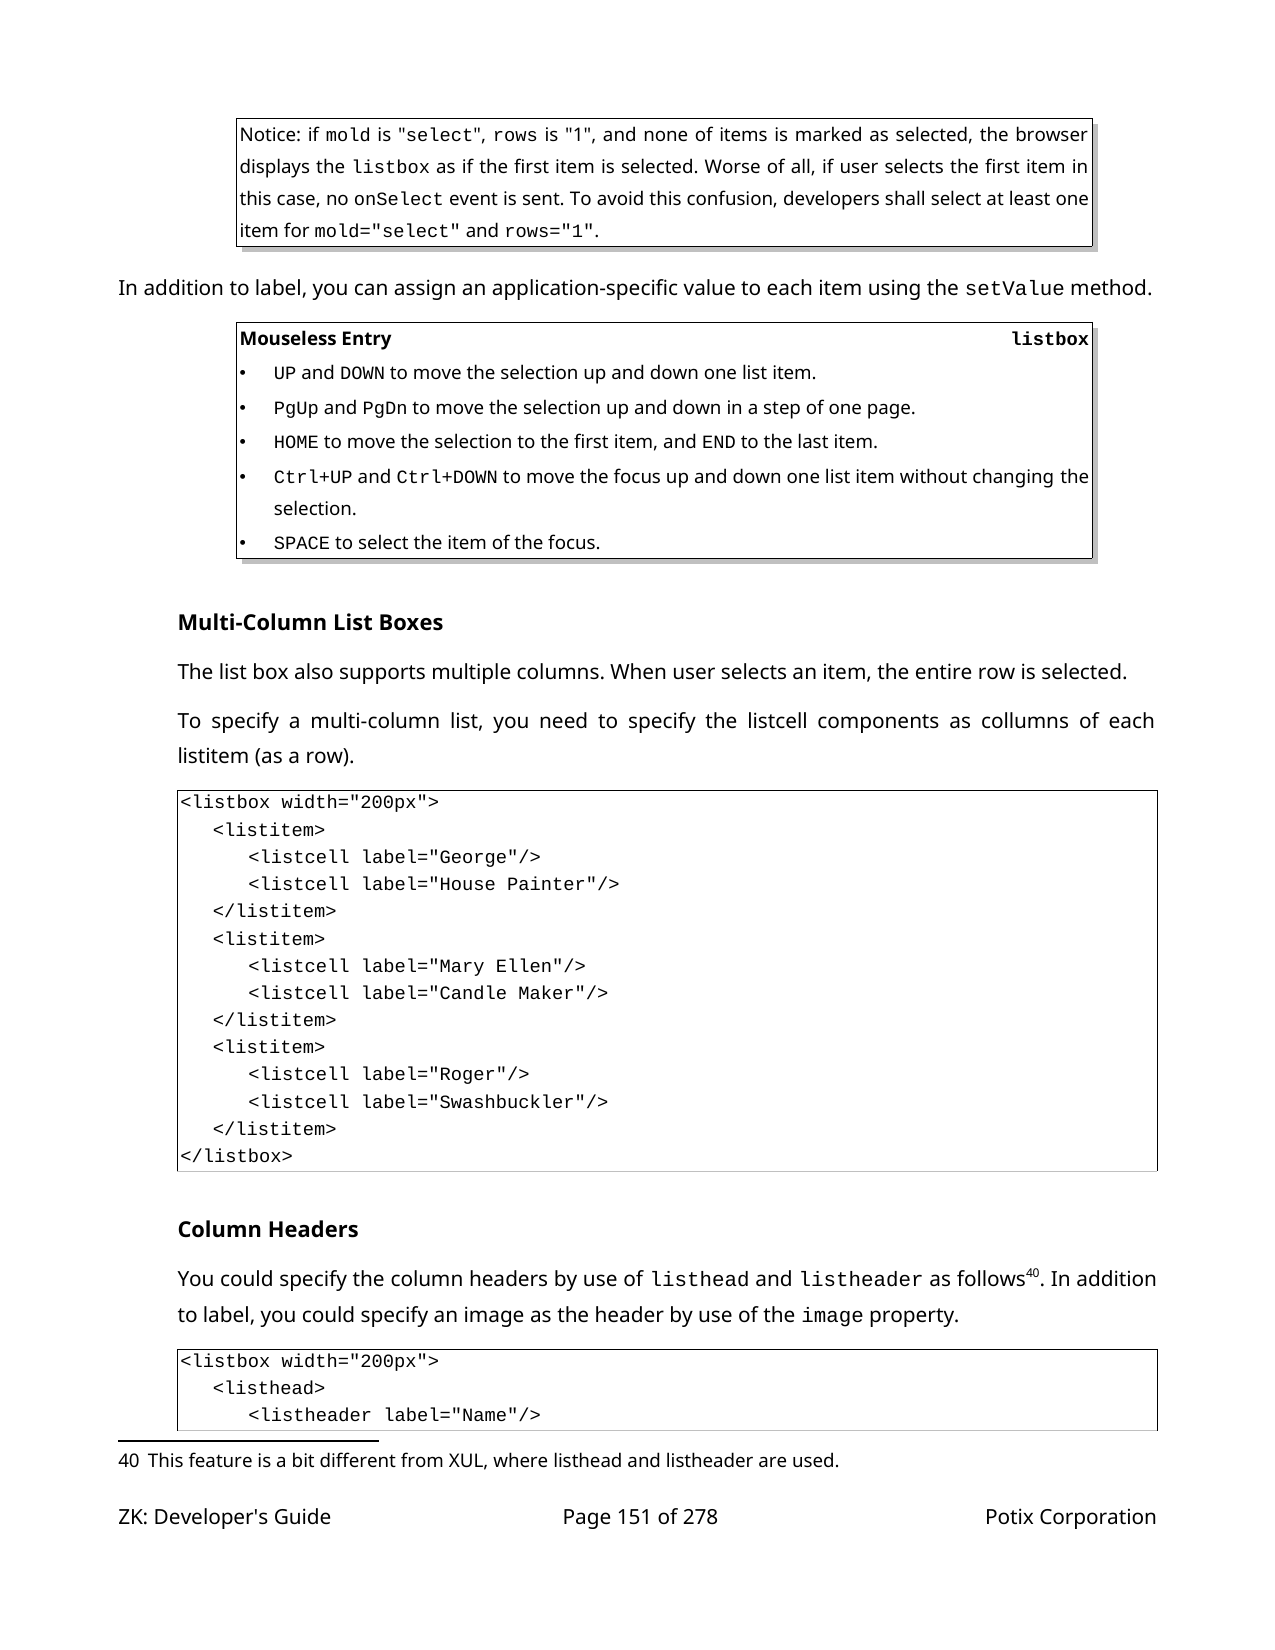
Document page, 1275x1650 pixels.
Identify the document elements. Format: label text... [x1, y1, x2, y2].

text <listcell label="Swashbuckler"/> [178, 1089, 1157, 1114]
text In addition to label, you can assign an application-specific value to each item using the setValue method. [118, 273, 1157, 301]
text Notice: if mold is "select", rows is "1", and none of items is marked as selected, the browser displays the listbox as if the first item is selected. Worse of all, if user selects the first item in this case, no onSelect event is sent. To avoid this confusion, developers shall select at least one item for mold="select" and rows="1". [237, 119, 1092, 246]
text <listitem> [178, 818, 1157, 842]
subtitle Multi-Column List Boxes [177, 607, 1157, 637]
text </listitem> [178, 899, 1157, 923]
text <listcell label="Candle Maker"/> [178, 981, 1157, 1005]
text <listcell label="House Painter"/> [178, 872, 1157, 896]
text </listitem> [178, 1117, 1157, 1141]
text <listcell label="George"/> [178, 845, 1157, 869]
text <listheader label="Name"/> [178, 1403, 1157, 1430]
text You could specify the column headers by use of listhead and listheader as follows. In addition to label, you could specify an image as the header by use of the image property. [177, 1264, 1157, 1328]
text <listcell label="Roger"/> [178, 1062, 1157, 1087]
list Ctrl+UP and Ctrl+DOWN to move the focus up and down one list item without changing the selection. [237, 460, 1092, 521]
list HOME to move the selection to the first item, and END to the last item. [237, 426, 1092, 454]
text <listbox width="200px"> [178, 1350, 1157, 1373]
text </listitem> [178, 1008, 1157, 1032]
text Mouseless Entry listbox [237, 323, 1092, 351]
list SPACE to select the item of the focus. [237, 527, 1092, 558]
list UP and DOWN to move the selection up and down one list item. [237, 356, 1092, 385]
text <listitem> [178, 926, 1157, 951]
text <listhead> [178, 1376, 1157, 1400]
text <listitem> [178, 1035, 1157, 1059]
text <listbox width="200px"> [178, 791, 1157, 815]
text To specify a multi-column list, you need to specify the listcell components as collumns of each listitem (as a row). [177, 706, 1157, 770]
text The list box also supports multiple columns. When user selects an item, the entire row is selected. [177, 657, 1157, 686]
text </listbox> [178, 1144, 1157, 1171]
subtitle Column Headers [177, 1214, 1157, 1244]
list PgUp and PgDn to move the selection up and down in a step of one page. [237, 391, 1092, 420]
text This feature is a bit different from XUL, where listhead and listheader are used. [118, 1447, 1157, 1473]
text <listcell label="Mary Ellen"/> [178, 953, 1157, 978]
